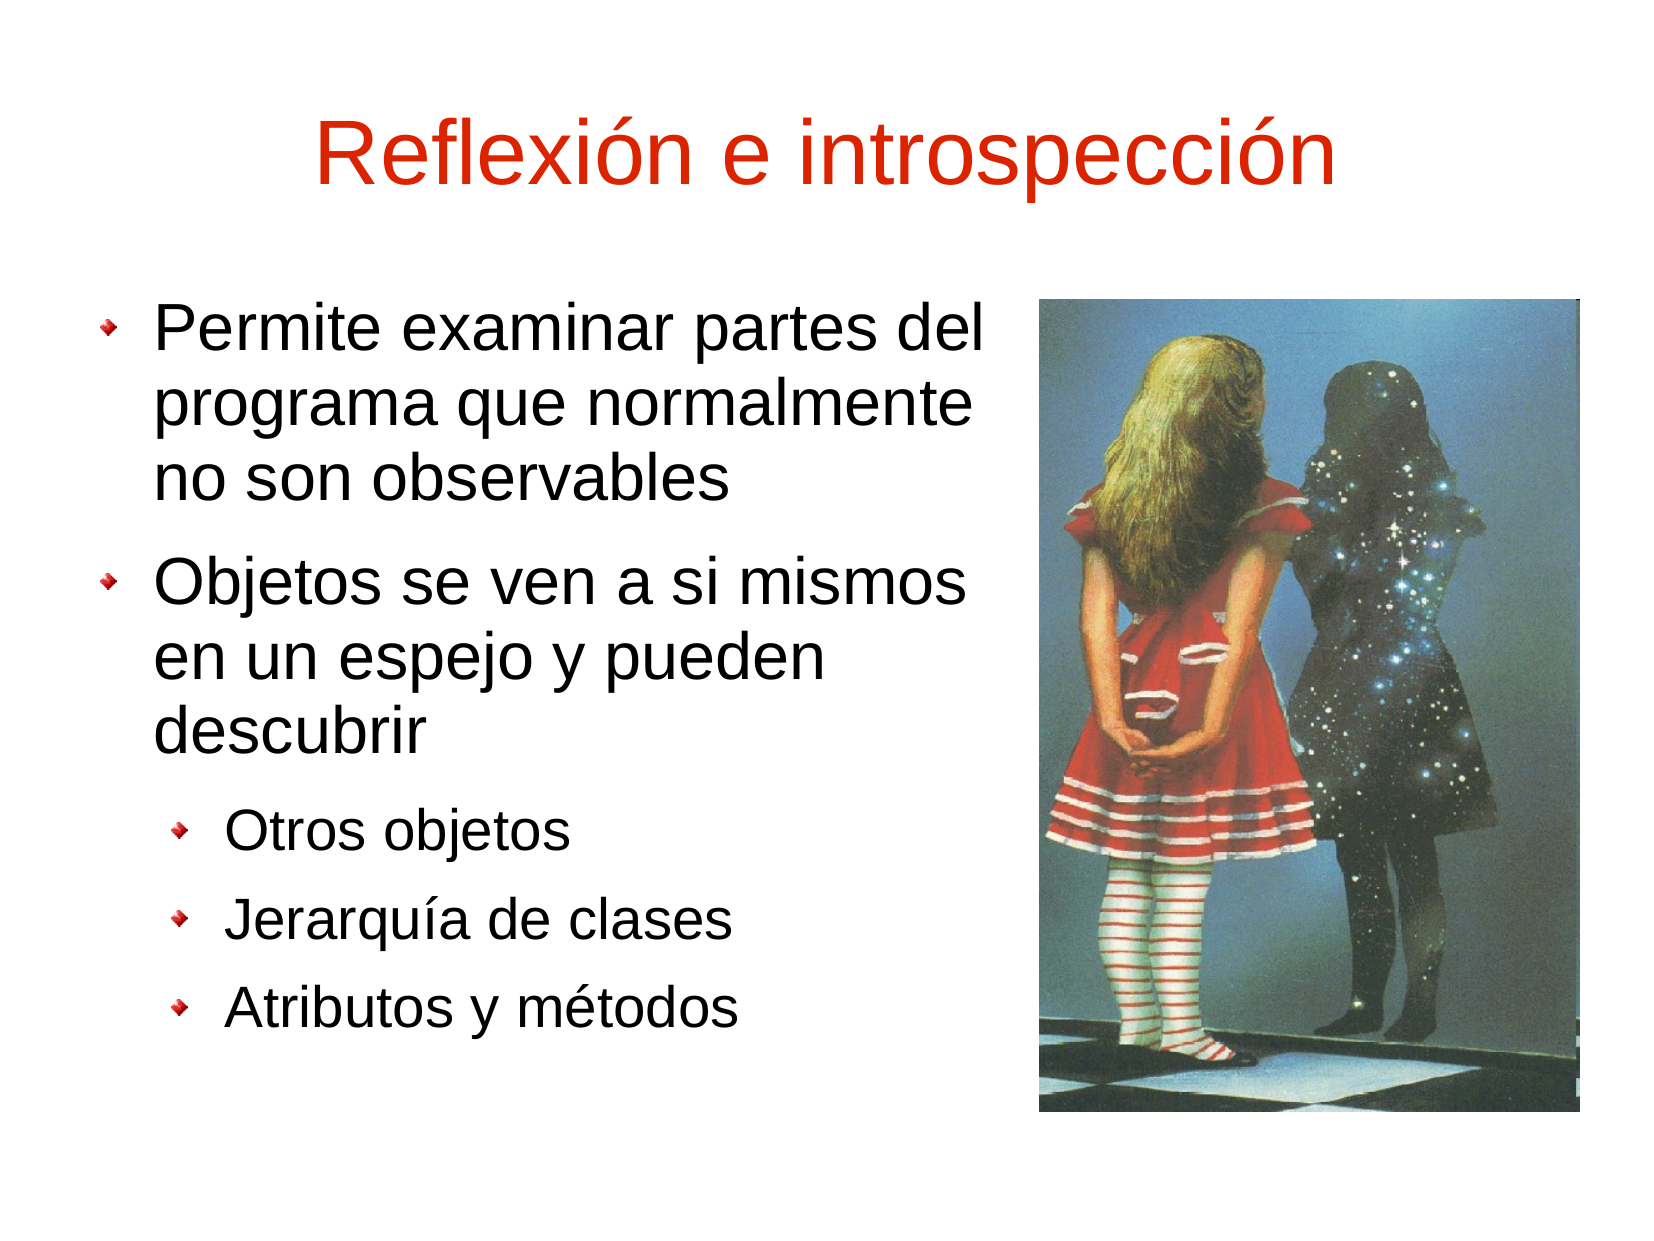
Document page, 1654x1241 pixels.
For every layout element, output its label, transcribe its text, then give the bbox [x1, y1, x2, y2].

title Reflexión e introspección [82, 49, 1571, 257]
list Permite examinar partes del programa que normalmente no son observables Objetos se ven a si mismos en un espejo y pueden descubrir Otros objetos Jerarquía de clases Atributos y métodos [82, 290, 1021, 1109]
picture [1039, 299, 1580, 1112]
